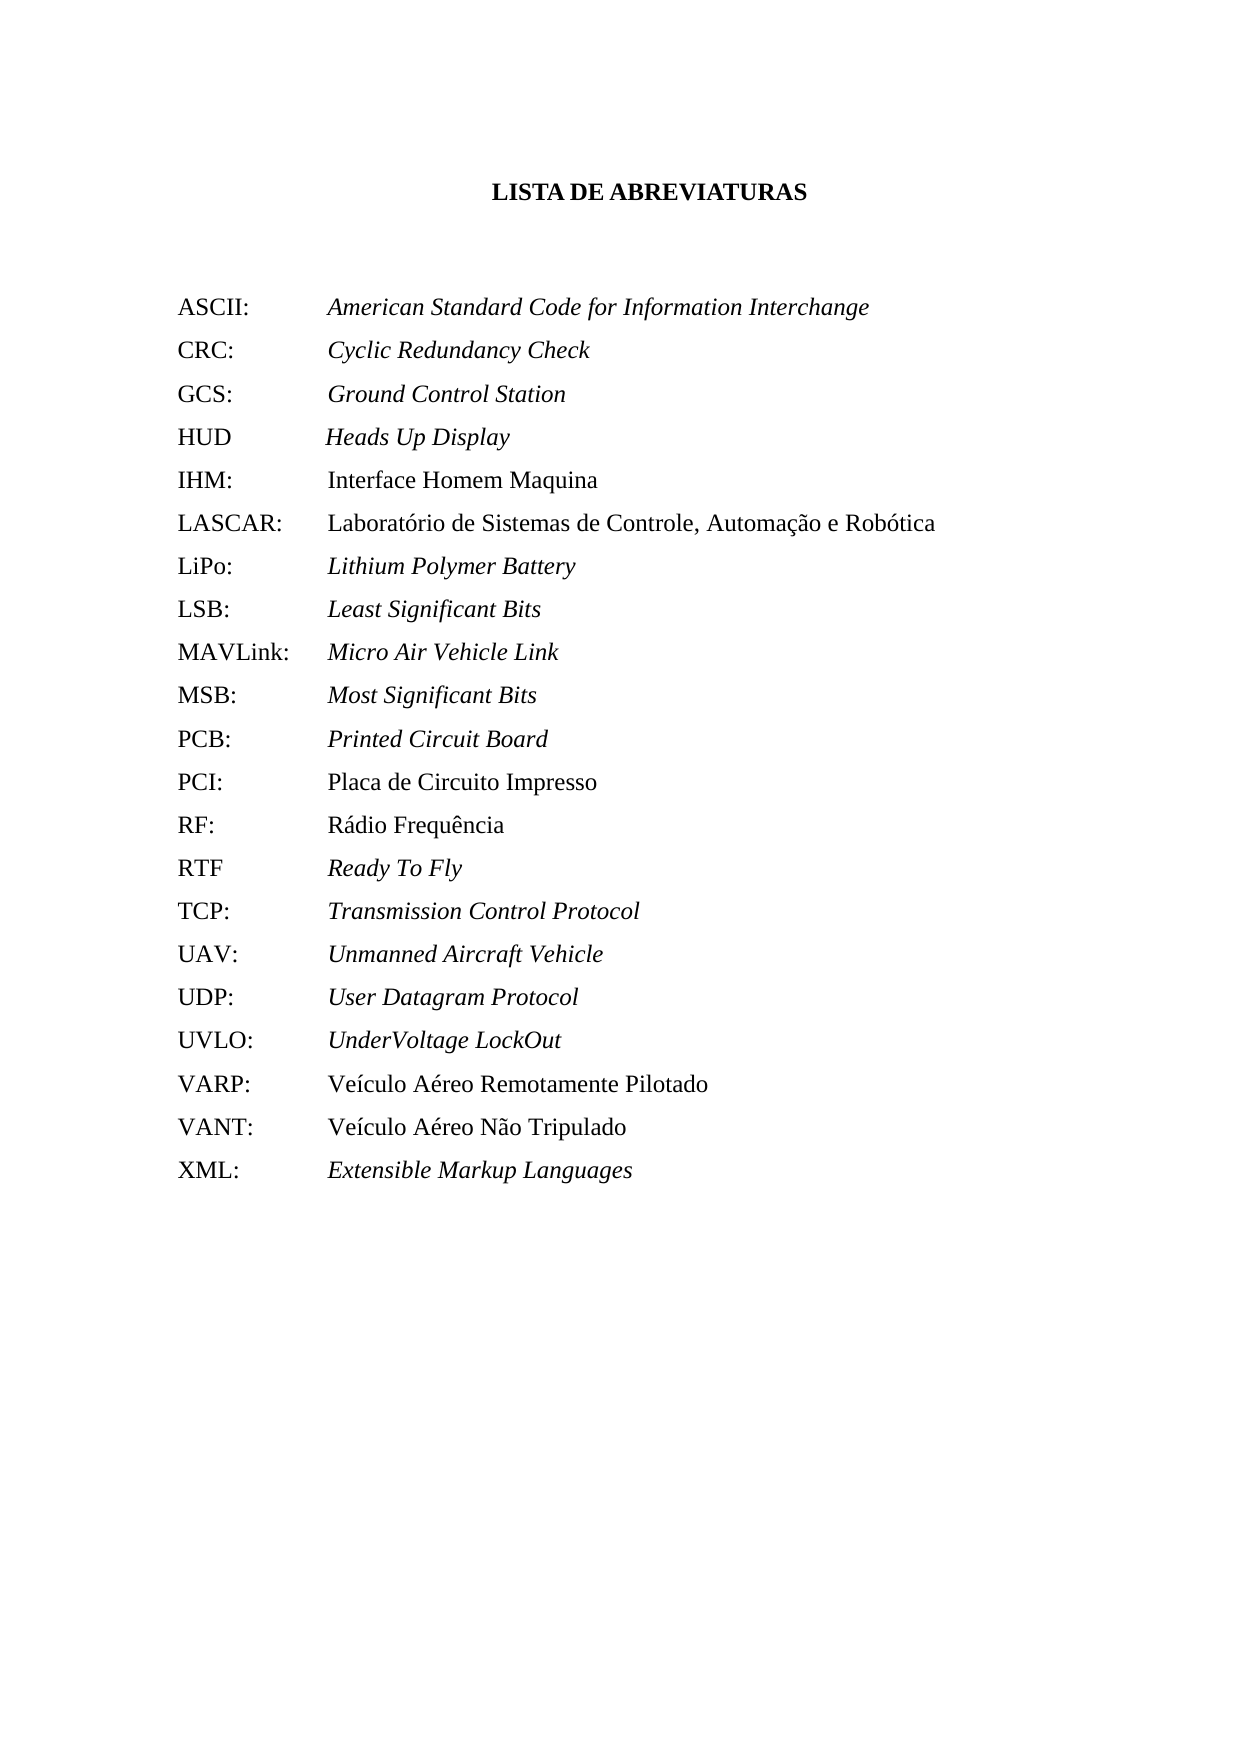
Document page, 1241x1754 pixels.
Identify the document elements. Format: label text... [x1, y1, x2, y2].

text XML: Extensible Markup Languages [177, 1155, 1122, 1184]
text TCP: Transmission Control Protocol [177, 896, 1122, 925]
text RF: Rádio Frequência [177, 810, 1122, 839]
text UVLO: UnderVoltage LockOut [177, 1026, 1122, 1054]
text LISTA DE ABREVIATURAS [177, 177, 1122, 206]
text VANT: Veículo Aéreo Não Tripulado [177, 1112, 1122, 1141]
text IHM: Interface Homem Maquina [177, 465, 1122, 494]
text RTF Ready To Fly [177, 853, 1122, 882]
text UAV: Unmanned Aircraft Vehicle [177, 939, 1122, 968]
text UDP: User Datagram Protocol [177, 982, 1122, 1011]
text PCB: Printed Circuit Board [177, 724, 1122, 752]
text VARP: Veículo Aéreo Remotamente Pilotado [177, 1069, 1122, 1097]
text PCI: Placa de Circuito Impresso [177, 767, 1122, 796]
text ASCII: American Standard Code for Information Interchange [177, 292, 1122, 321]
text HUD Heads Up Display [177, 422, 1122, 451]
text CRC: Cyclic Redundancy Check [177, 336, 1122, 364]
text LASCAR: Laboratório de Sistemas de Controle, Automação e Robótica [177, 508, 1122, 537]
text LSB: Least Significant Bits [177, 594, 1122, 623]
text GCS: Ground Control Station [177, 379, 1122, 407]
text LiPo: Lithium Polymer Battery [177, 551, 1122, 580]
text MAVLink: Micro Air Vehicle Link [177, 637, 1122, 666]
text MSB: Most Significant Bits [177, 681, 1122, 709]
